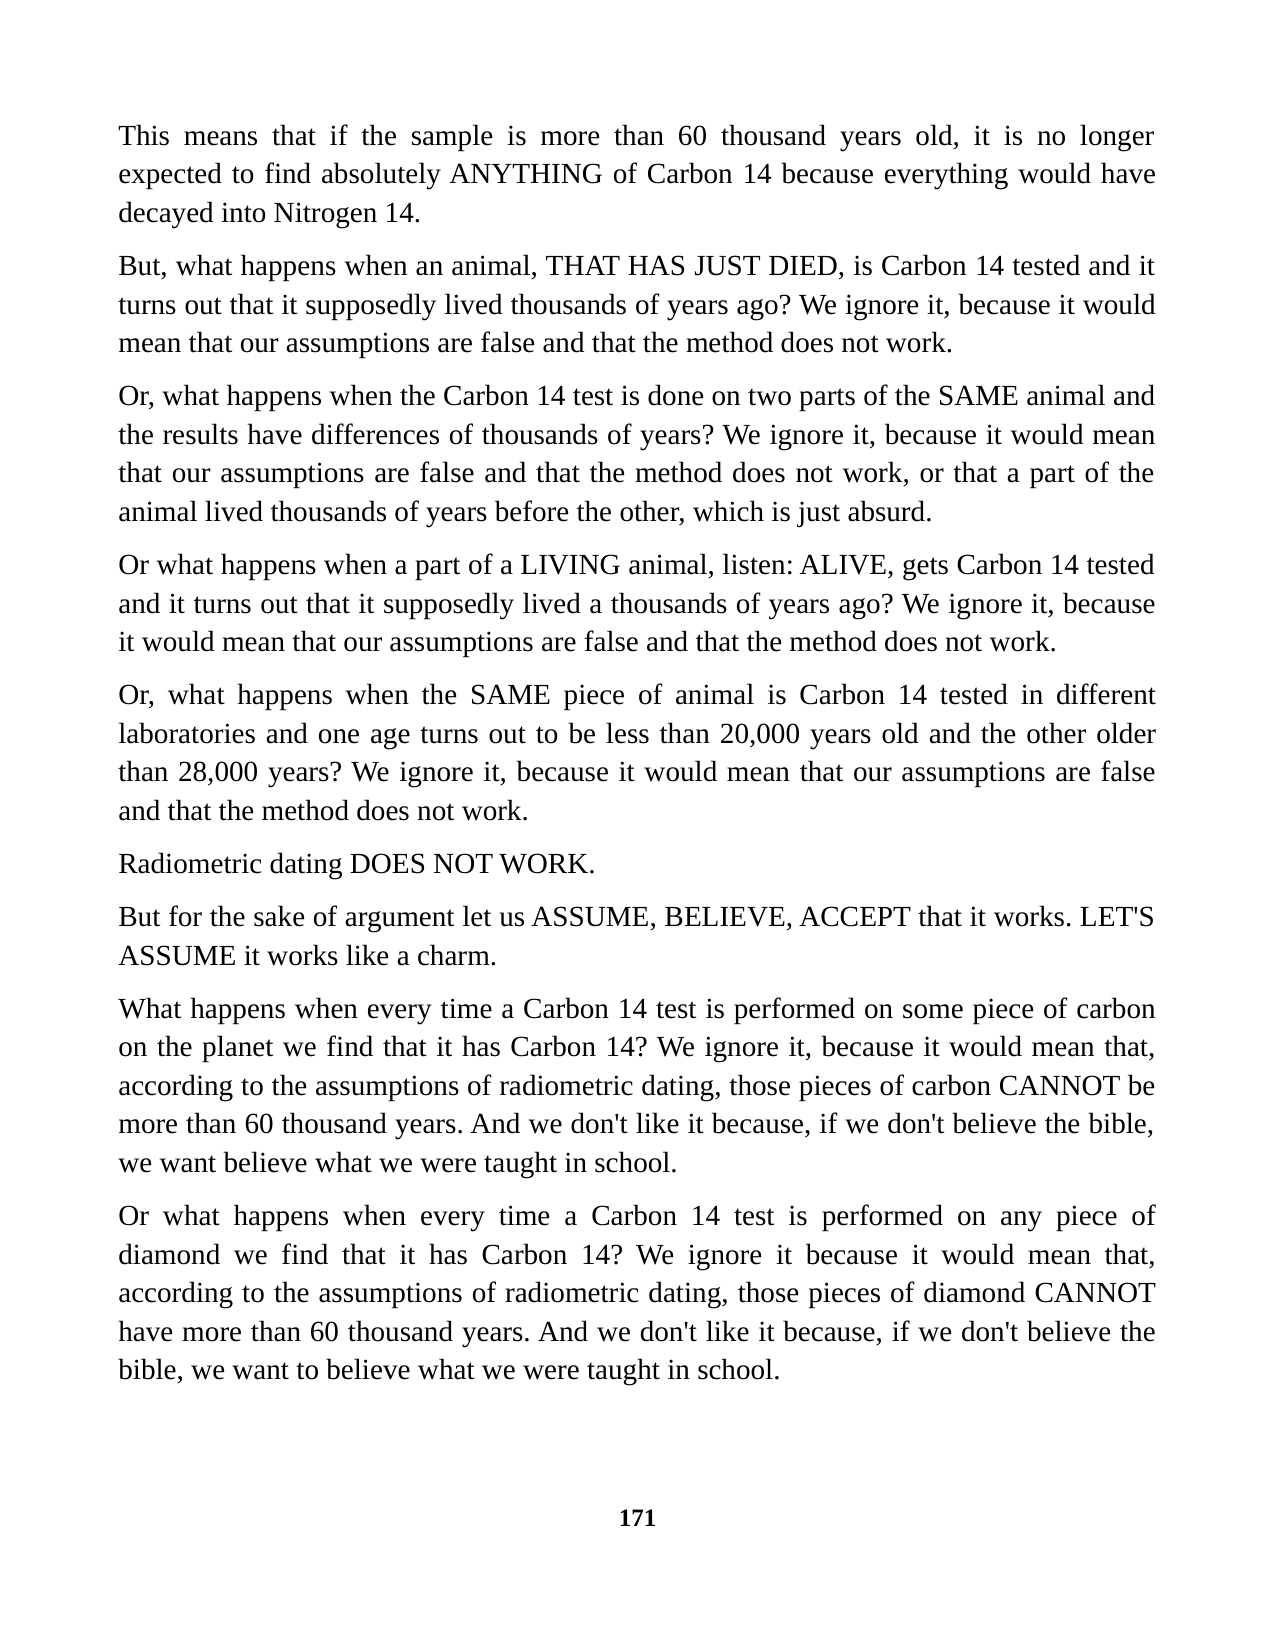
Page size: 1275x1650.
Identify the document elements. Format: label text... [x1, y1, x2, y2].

text This means that if the sample is more than 60 thousand years old, it is no longer expected to find absolutely ANYTHING of Carbon 14 because everything would have decayed into Nitrogen 14. [118, 118, 1157, 229]
text Or what happens when a part of a LIVING animal, listen: ALIVE, gets Carbon 14 tested and it turns out that it supposedly lived a thousands of years ago? We ignore it, because it would mean that our assumptions are false and that the method does not work. [118, 547, 1157, 658]
text Or, what happens when the Carbon 14 test is done on two parts of the SAME animal and the results have differences of thousands of years? We ignore it, because it would mean that our assumptions are false and that the method does not work, or that a part of the animal lived thousands of years before the other, which is just absurd. [118, 378, 1157, 528]
text Or what happens when every time a Carbon 14 test is performed on any piece of diamond we find that it has Carbon 14? We ignore it because it would mean that, according to the assumptions of radiometric dating, those pieces of diamond CANNOT have more than 60 thousand years. And we don't like it because, if we don't believe the bible, we want to believe what we were taught in school. [118, 1198, 1157, 1386]
text But for the sake of argument let us ASSUME, BELIEVE, ACCEPT that it works. LET'S ASSUME it works like a charm. [118, 899, 1157, 971]
text What happens when every time a Carbon 14 test is performed on some piece of carbon on the planet we find that it has Carbon 14? We ignore it, because it would mean that, according to the assumptions of radiometric dating, those pieces of carbon CANNOT be more than 60 thousand years. And we don't like it because, if we don't believe the bible, we want believe what we were taught in school. [118, 991, 1157, 1179]
text Radiometric dating DOES NOT WORK. [118, 846, 1157, 880]
text Or, what happens when the SAME piece of animal is Carbon 14 tested in different laboratories and one age turns out to be less than 20,000 years old and the other older than 28,000 years? We ignore it, because it would mean that our assumptions are false and that the method does not work. [118, 677, 1157, 827]
text But, what happens when an animal, THAT HAS JUST DIED, is Carbon 14 tested and it turns out that it supposedly lived thousands of years ago? We ignore it, because it would mean that our assumptions are false and that the method does not work. [118, 248, 1157, 359]
